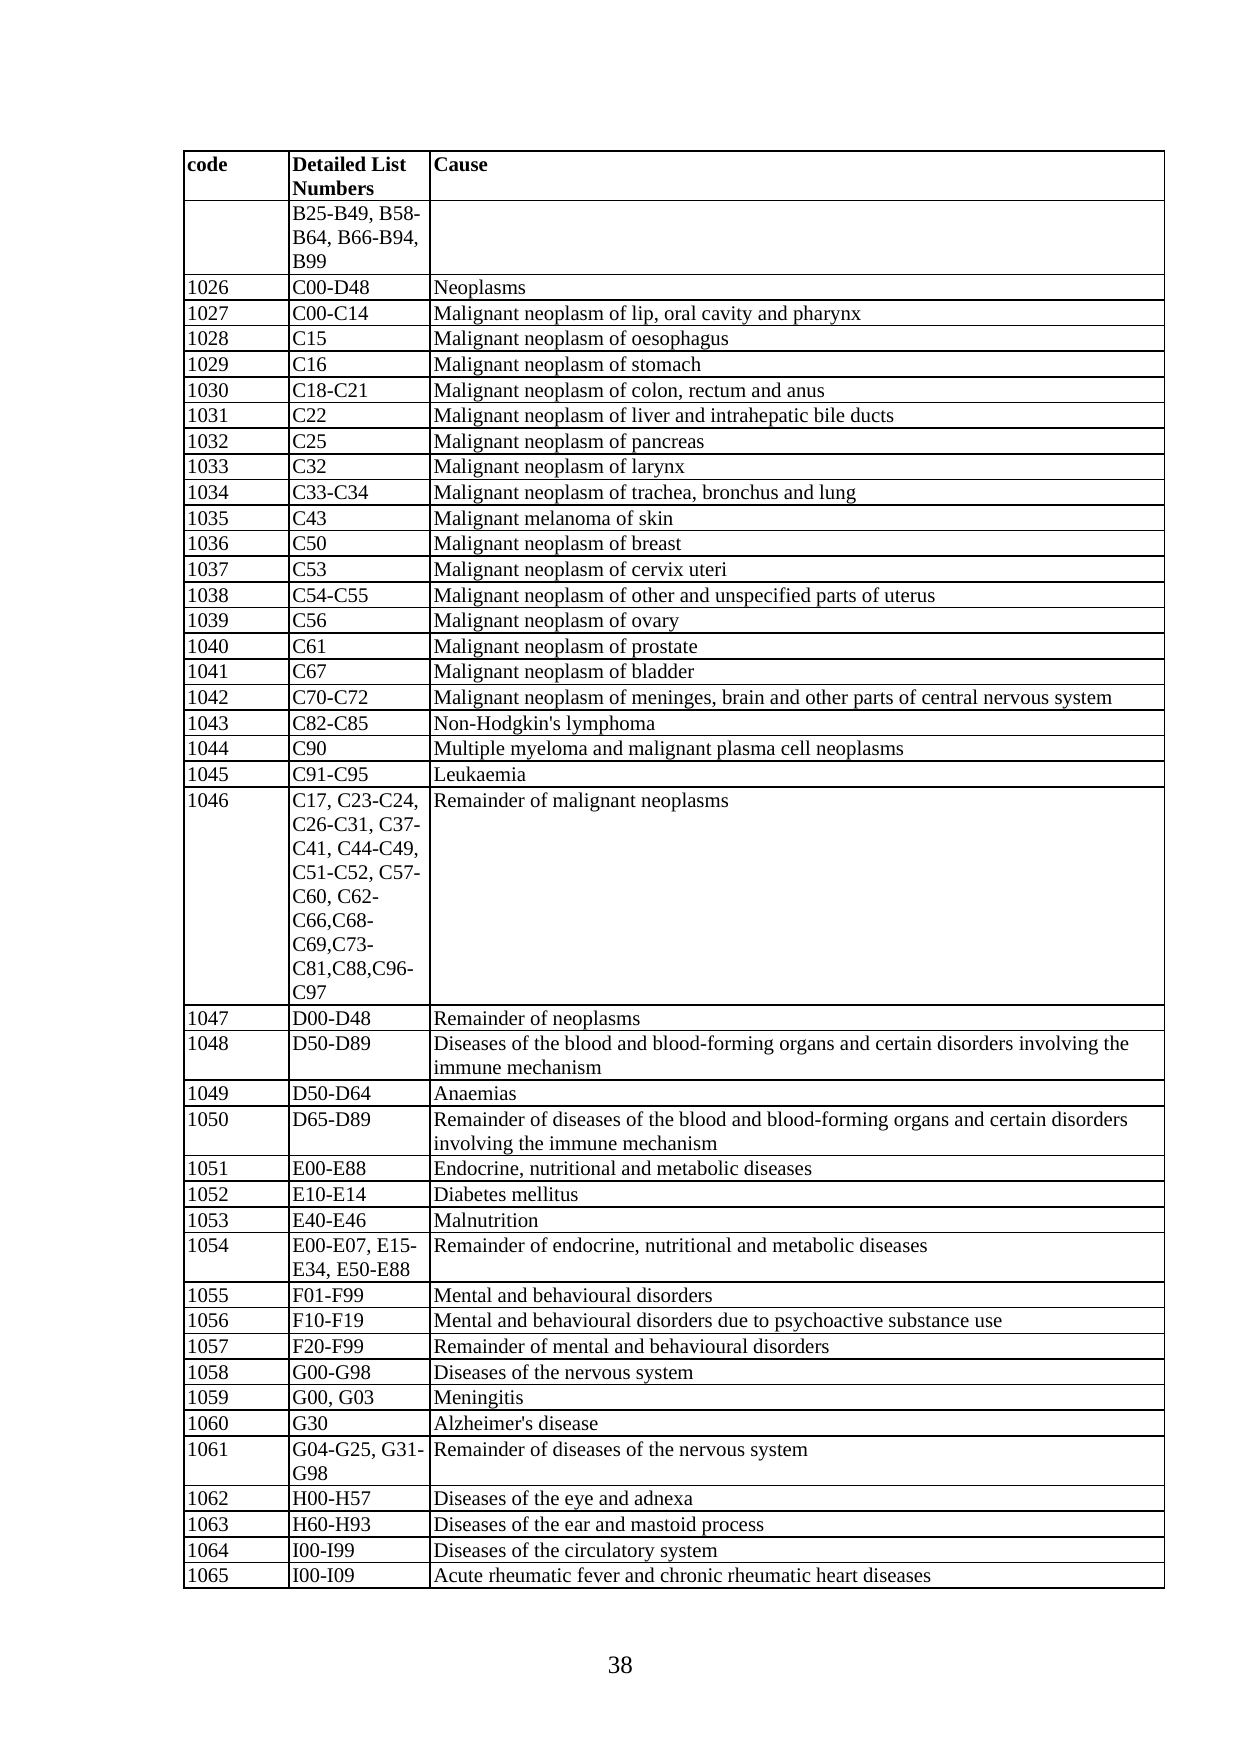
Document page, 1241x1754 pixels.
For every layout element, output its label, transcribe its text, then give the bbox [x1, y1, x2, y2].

table_cell 1053 [185, 1208, 288, 1232]
table_cell Multiple myeloma and malignant plasma cell neoplasms [431, 736, 1164, 760]
table_cell 1033 [185, 455, 288, 478]
table_cell Alzheimer's disease [431, 1411, 1164, 1435]
table_header code [185, 152, 288, 200]
table_cell C82-C85 [290, 711, 429, 735]
table_cell 1035 [185, 506, 288, 530]
table_cell Diseases of the nervous system [431, 1360, 1164, 1384]
table_cell 1043 [185, 711, 288, 735]
table_cell I00-I09 [290, 1563, 429, 1587]
table_cell Malignant neoplasm of oesophagus [431, 326, 1164, 350]
table_cell C00-D48 [290, 275, 429, 299]
table_cell 1050 [185, 1107, 288, 1155]
table_cell 1041 [185, 660, 288, 683]
table_cell Malignant neoplasm of prostate [431, 634, 1164, 658]
table_cell 1042 [185, 685, 288, 709]
table_cell Malignant neoplasm of ovary [431, 608, 1164, 632]
table_cell F10-F19 [290, 1308, 429, 1332]
table_cell [431, 201, 1164, 273]
table_cell Malignant neoplasm of meninges, brain and other parts of central nervous system [431, 685, 1164, 709]
table_cell 1026 [185, 275, 288, 299]
table_cell 1037 [185, 557, 288, 581]
table_header Detailed List Numbers [290, 152, 429, 200]
table_cell C00-C14 [290, 301, 429, 325]
table_cell 1064 [185, 1538, 288, 1562]
table_cell 1047 [185, 1006, 288, 1030]
table_cell Acute rheumatic fever and chronic rheumatic heart diseases [431, 1563, 1164, 1587]
table_cell Remainder of neoplasms [431, 1006, 1164, 1030]
table_cell 1028 [185, 326, 288, 350]
table_cell C50 [290, 531, 429, 555]
table_cell Leukaemia [431, 762, 1164, 786]
table_cell 1062 [185, 1486, 288, 1510]
table_cell 1039 [185, 608, 288, 632]
table_cell 1036 [185, 531, 288, 555]
table_cell Neoplasms [431, 275, 1164, 299]
table_header Cause [431, 152, 1164, 200]
table_cell E40-E46 [290, 1208, 429, 1232]
table_cell C18-C21 [290, 378, 429, 402]
table_cell 1031 [185, 403, 288, 427]
table_cell E10-E14 [290, 1182, 429, 1206]
table_cell G00-G98 [290, 1360, 429, 1384]
table_cell F01-F99 [290, 1283, 429, 1307]
table_cell Diabetes mellitus [431, 1182, 1164, 1206]
table_cell C61 [290, 634, 429, 658]
table_cell C33-C34 [290, 480, 429, 504]
table_cell C32 [290, 455, 429, 478]
table_cell Mental and behavioural disorders [431, 1283, 1164, 1307]
table_cell 1063 [185, 1512, 288, 1536]
table_cell Malignant neoplasm of lip, oral cavity and pharynx [431, 301, 1164, 325]
table_cell G30 [290, 1411, 429, 1435]
table_cell 1058 [185, 1360, 288, 1384]
table_cell 1038 [185, 583, 288, 607]
table_cell Remainder of malignant neoplasms [431, 788, 1164, 1004]
table_cell Diseases of the circulatory system [431, 1538, 1164, 1562]
table_cell Diseases of the eye and adnexa [431, 1486, 1164, 1510]
table_cell C53 [290, 557, 429, 581]
table_cell Remainder of diseases of the blood and blood-forming organs and certain disorders involving the immune mechanism [431, 1107, 1164, 1155]
table_cell 1044 [185, 736, 288, 760]
table_cell C25 [290, 429, 429, 453]
table_cell 1027 [185, 301, 288, 325]
table_cell 1061 [185, 1437, 288, 1485]
table_cell C43 [290, 506, 429, 530]
table_cell Malignant neoplasm of colon, rectum and anus [431, 378, 1164, 402]
table_cell C90 [290, 736, 429, 760]
table_cell Malignant neoplasm of pancreas [431, 429, 1164, 453]
table_cell Malnutrition [431, 1208, 1164, 1232]
table_cell 1065 [185, 1563, 288, 1587]
table_cell Remainder of mental and behavioural disorders [431, 1334, 1164, 1358]
table_cell Malignant neoplasm of liver and intrahepatic bile ducts [431, 403, 1164, 427]
table_cell Malignant neoplasm of other and unspecified parts of uterus [431, 583, 1164, 607]
table_cell C16 [290, 352, 429, 376]
table_cell 1059 [185, 1385, 288, 1409]
table_cell Diseases of the blood and blood-forming organs and certain disorders involving the immune mechanism [431, 1031, 1164, 1079]
table_cell D50-D64 [290, 1081, 429, 1105]
table_cell E00-E88 [290, 1156, 429, 1180]
table_cell 1051 [185, 1156, 288, 1180]
table_cell B25-B49, B58-B64, B66-B94, B99 [290, 201, 429, 273]
table_cell D50-D89 [290, 1031, 429, 1079]
table_cell H00-H57 [290, 1486, 429, 1510]
table_cell 1060 [185, 1411, 288, 1435]
table_cell [185, 201, 288, 273]
table_cell F20-F99 [290, 1334, 429, 1358]
table_cell Remainder of endocrine, nutritional and metabolic diseases [431, 1233, 1164, 1281]
table_cell Meningitis [431, 1385, 1164, 1409]
table_cell C56 [290, 608, 429, 632]
table_cell Malignant neoplasm of bladder [431, 660, 1164, 683]
table_cell 1034 [185, 480, 288, 504]
table_cell 1040 [185, 634, 288, 658]
table_cell C15 [290, 326, 429, 350]
table_cell C22 [290, 403, 429, 427]
table_cell Malignant neoplasm of breast [431, 531, 1164, 555]
table_cell 1056 [185, 1308, 288, 1332]
table_cell 1049 [185, 1081, 288, 1105]
table_cell C17, C23-C24, C26-C31, C37-C41, C44-C49, C51-C52, C57-C60, C62-C66,C68-C69,C73-C81,C88,C96-C97 [290, 788, 429, 1004]
table_cell Mental and behavioural disorders due to psychoactive substance use [431, 1308, 1164, 1332]
table_cell D65-D89 [290, 1107, 429, 1155]
table_cell 1048 [185, 1031, 288, 1079]
table_cell Diseases of the ear and mastoid process [431, 1512, 1164, 1536]
table_cell Malignant neoplasm of stomach [431, 352, 1164, 376]
table_cell Remainder of diseases of the nervous system [431, 1437, 1164, 1485]
table_cell 1046 [185, 788, 288, 1004]
table_cell H60-H93 [290, 1512, 429, 1536]
table_cell I00-I99 [290, 1538, 429, 1562]
table_cell G00, G03 [290, 1385, 429, 1409]
table_cell Malignant melanoma of skin [431, 506, 1164, 530]
table_cell G04-G25, G31-G98 [290, 1437, 429, 1485]
table_cell C54-C55 [290, 583, 429, 607]
table_cell Malignant neoplasm of trachea, bronchus and lung [431, 480, 1164, 504]
table_cell 1052 [185, 1182, 288, 1206]
table_cell Non-Hodgkin's lymphoma [431, 711, 1164, 735]
table_cell E00-E07, E15-E34, E50-E88 [290, 1233, 429, 1281]
table_cell Anaemias [431, 1081, 1164, 1105]
table_cell 1030 [185, 378, 288, 402]
table_cell C91-C95 [290, 762, 429, 786]
table_cell Malignant neoplasm of cervix uteri [431, 557, 1164, 581]
table_cell 1057 [185, 1334, 288, 1358]
table_cell C70-C72 [290, 685, 429, 709]
table_cell Malignant neoplasm of larynx [431, 455, 1164, 478]
table_cell 1032 [185, 429, 288, 453]
table_cell 1029 [185, 352, 288, 376]
table_cell Endocrine, nutritional and metabolic diseases [431, 1156, 1164, 1180]
table_cell 1055 [185, 1283, 288, 1307]
table_cell 1054 [185, 1233, 288, 1281]
table_cell C67 [290, 660, 429, 683]
table_cell D00-D48 [290, 1006, 429, 1030]
table_cell 1045 [185, 762, 288, 786]
